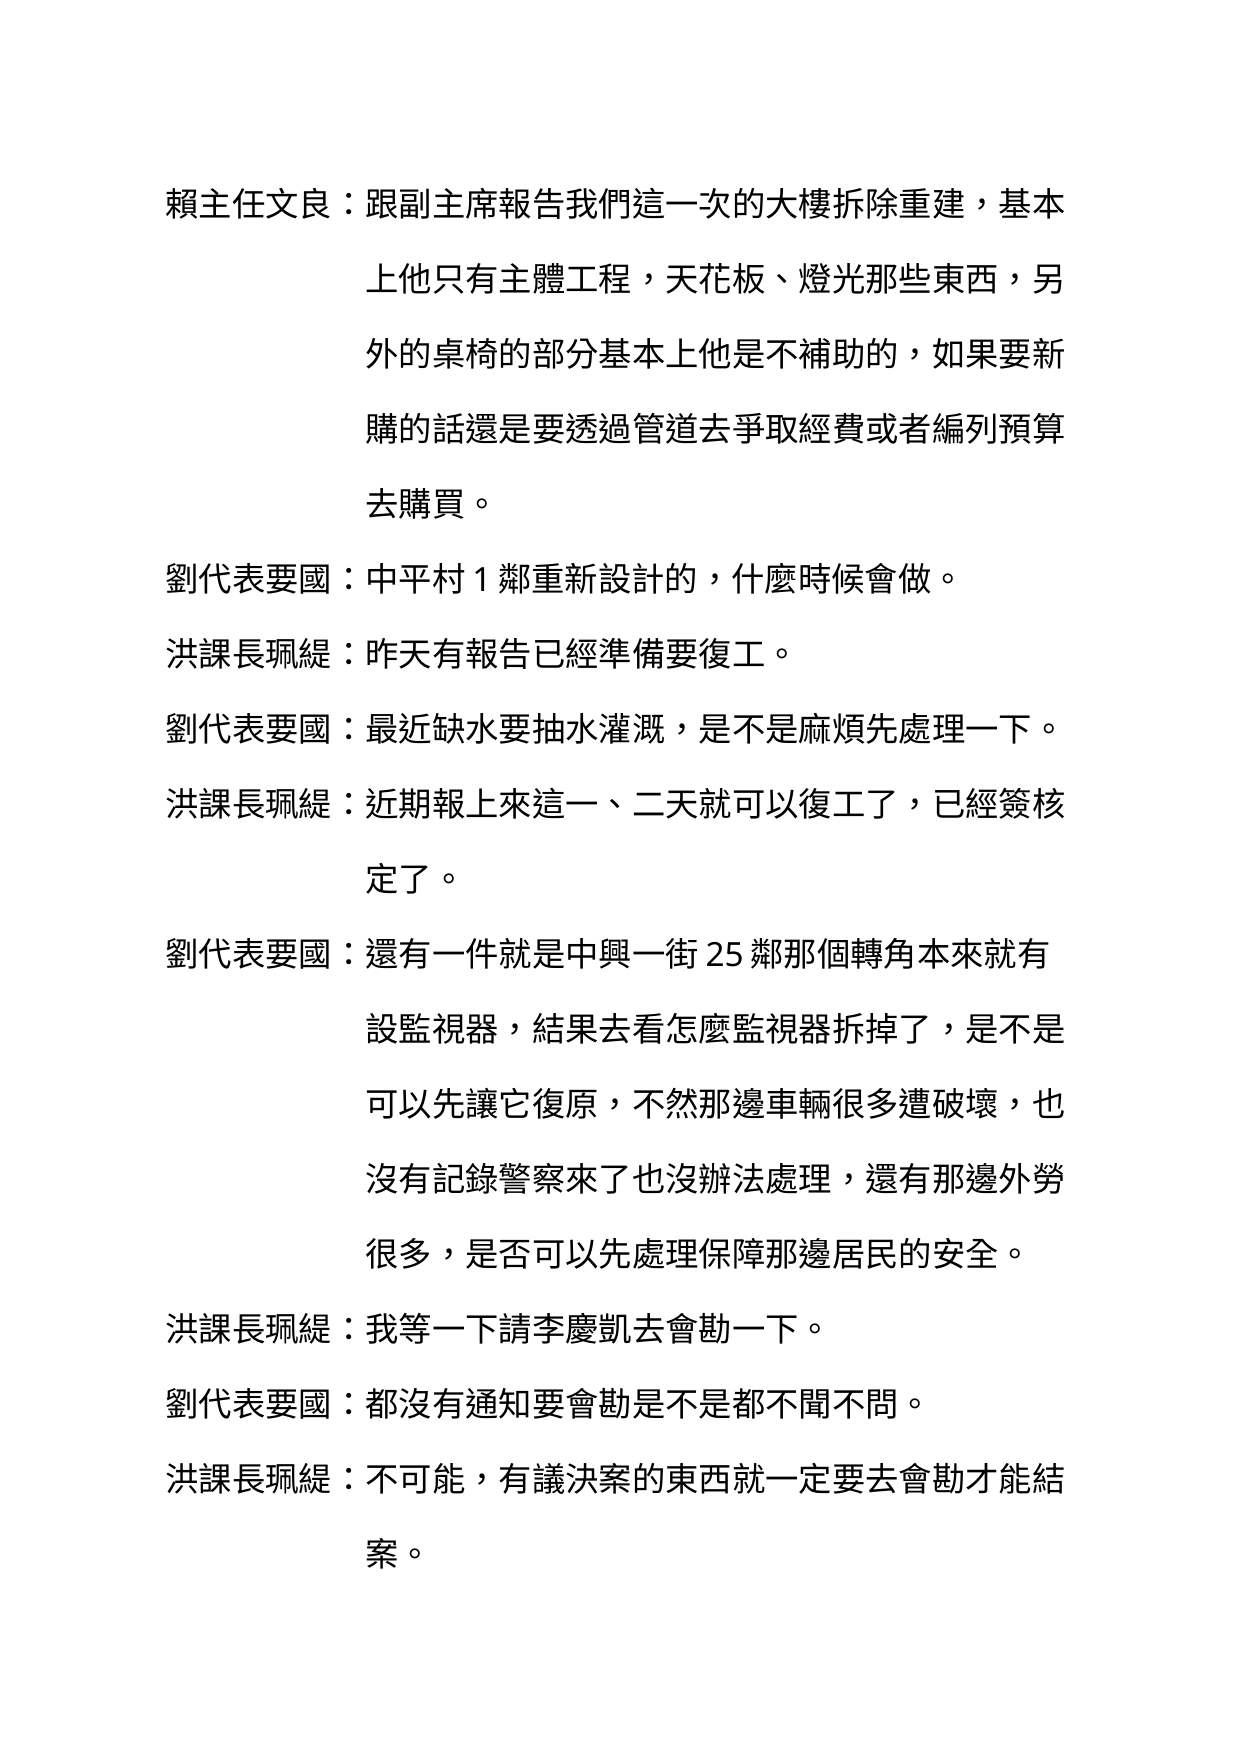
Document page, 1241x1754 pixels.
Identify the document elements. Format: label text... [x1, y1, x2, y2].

text 洪課長珮緹：我等一下請李慶凱去會勘一下。 [165, 1289, 1075, 1364]
text 賴主任文良：跟副主席報告我們這一次的大樓拆除重建，基本上他只有主體工程，天花板、燈光那些東西，另外的桌椅的部分基本上他是不補助的，如果要新購的話還是要透過管道去爭取經費或者編列預算去購買。 [165, 164, 1075, 539]
text 洪課長珮緹：近期報上來這一、二天就可以復工了，已經簽核定了。 [165, 764, 1075, 914]
text 劉代表要國：都沒有通知要會勘是不是都不聞不問。 [165, 1364, 1075, 1439]
text 洪課長珮緹：不可能，有議決案的東西就一定要去會勘才能結案。 [165, 1439, 1075, 1589]
text 劉代表要國：中平村1鄰重新設計的，什麼時候會做。 [165, 539, 1075, 614]
text 洪課長珮緹：昨天有報告已經準備要復工。 [165, 614, 1075, 689]
text 劉代表要國：還有一件就是中興一街25鄰那個轉角本來就有設監視器，結果去看怎麼監視器拆掉了，是不是可以先讓它復原，不然那邊車輛很多遭破壞，也沒有記錄警察來了也沒辦法處理，還有那邊外勞很多，是否可以先處理保障那邊居民的安全。 [165, 914, 1075, 1289]
text 劉代表要國：最近缺水要抽水灌溉，是不是麻煩先處理一下。 [165, 689, 1075, 764]
